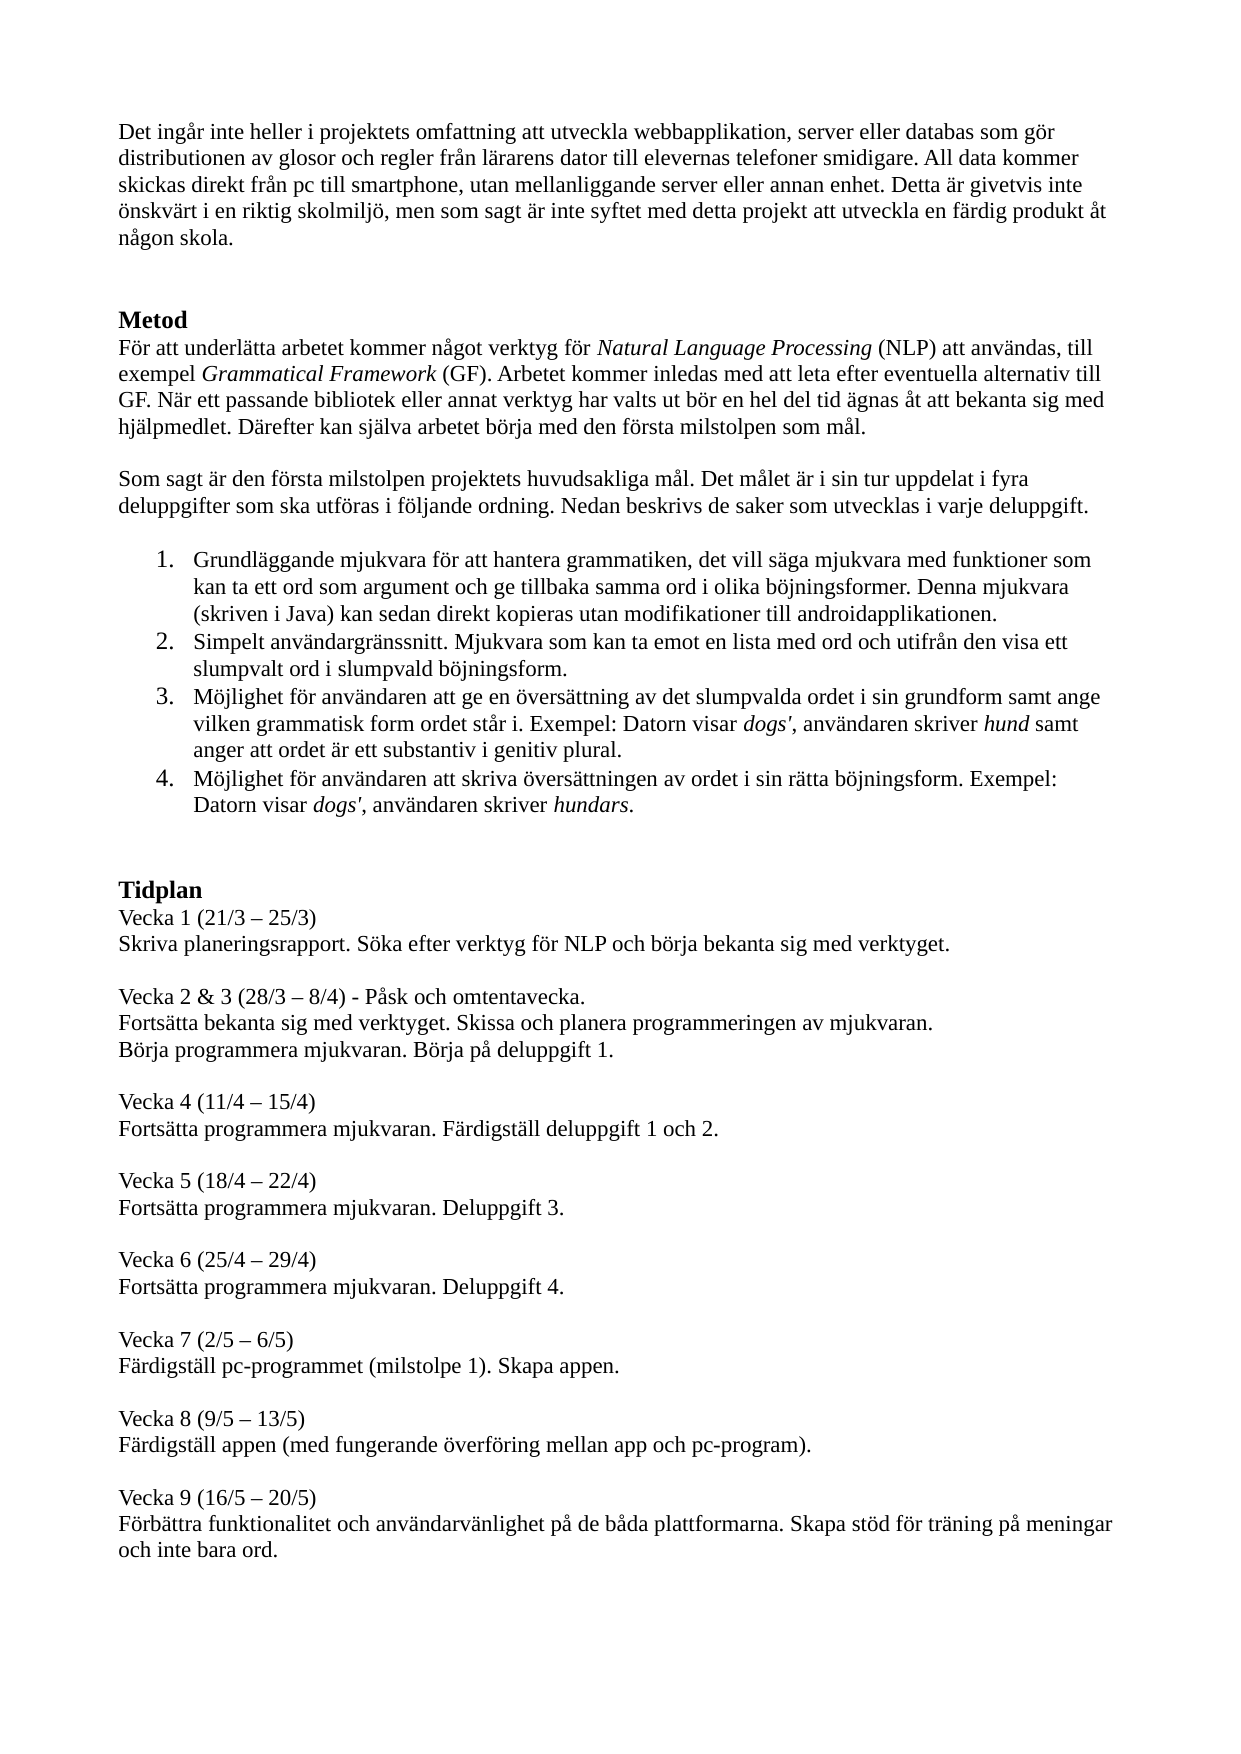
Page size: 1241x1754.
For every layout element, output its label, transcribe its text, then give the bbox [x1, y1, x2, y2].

text Färdigställ appen (med fungerande överföring mellan app och pc-program). [118, 1431, 1122, 1457]
text För att underlätta arbetet kommer något verktyg för Natural Language Processing (NLP) att användas, till exempel Grammatical Framework (GF). Arbetet kommer inledas med att leta efter eventuella alternativ till GF. När ett passande bibliotek eller annat verktyg har valts ut bör en hel del tid ägnas åt att bekanta sig med hjälpmedlet. Därefter kan själva arbetet börja med den första milstolpen som mål. [118, 334, 1122, 439]
text Fortsätta bekanta sig med verktyget. Skissa och planera programmeringen av mjukvaran. [118, 1009, 1122, 1036]
text Vecka 2 & 3 (28/3 – 8/4) - Påsk och omtentavecka. [118, 983, 1122, 1009]
list Möjlighet för användaren att ge en översättning av det slumpvalda ordet i sin grundform samt ange vilken grammatisk form ordet står i. Exempel: Datorn visar dogs', användaren skriver hund samt anger att ordet är ett substantiv i genitiv plural. [156, 681, 1122, 763]
text Fortsätta programmera mjukvaran. Deluppgift 4. [118, 1273, 1122, 1299]
text Tidplan [118, 875, 1122, 904]
text Förbättra funktionalitet och användarvänlighet på de båda plattformarna. Skapa stöd för träning på meningar och inte bara ord. [118, 1510, 1122, 1563]
text Det ingår inte heller i projektets omfattning att utveckla webbapplikation, server eller databas som gör distributionen av glosor och regler från lärarens dator till elevernas telefoner smidigare. All data kommer skickas direkt från pc till smartphone, utan mellanliggande server eller annan enhet. Detta är givetvis inte önskvärt i en riktig skolmiljö, men som sagt är inte syftet med detta projekt att utveckla en färdig produkt åt någon skola. [118, 118, 1122, 250]
text Vecka 1 (21/3 – 25/3) [118, 904, 1122, 930]
text Metod [118, 305, 1122, 334]
list Möjlighet för användaren att skriva översättningen av ordet i sin rätta böjningsform. Exempel: Datorn visar dogs', användaren skriver hundars. [156, 763, 1122, 818]
text Skriva planeringsrapport. Söka efter verktyg för NLP och börja bekanta sig med verktyget. [118, 930, 1122, 957]
list Grundläggande mjukvara för att hantera grammatiken, det vill säga mjukvara med funktioner som kan ta ett ord som argument och ge tillbaka samma ord i olika böjningsformer. Denna mjukvara (skriven i Java) kan sedan direkt kopieras utan modifikationer till androidapplikationen. [156, 544, 1122, 626]
text Vecka 5 (18/4 – 22/4) [118, 1167, 1122, 1194]
text Fortsätta programmera mjukvaran. Färdigställ deluppgift 1 och 2. [118, 1115, 1122, 1141]
text Vecka 4 (11/4 – 15/4) [118, 1088, 1122, 1115]
text Som sagt är den första milstolpen projektets huvudsakliga mål. Det målet är i sin tur uppdelat i fyra deluppgifter som ska utföras i följande ordning. Nedan beskrivs de saker som utvecklas i varje deluppgift. [118, 466, 1122, 518]
text Vecka 9 (16/5 – 20/5) [118, 1484, 1122, 1510]
text Börja programmera mjukvaran. Börja på deluppgift 1. [118, 1036, 1122, 1062]
text Vecka 7 (2/5 – 6/5) [118, 1326, 1122, 1352]
text Fortsätta programmera mjukvaran. Deluppgift 3. [118, 1194, 1122, 1220]
text Vecka 8 (9/5 – 13/5) [118, 1405, 1122, 1431]
list Simpelt användargränssnitt. Mjukvara som kan ta emot en lista med ord och utifrån den visa ett slumpvalt ord i slumpvald böjningsform. [156, 626, 1122, 681]
text Vecka 6 (25/4 – 29/4) [118, 1247, 1122, 1273]
text Färdigställ pc-programmet (milstolpe 1). Skapa appen. [118, 1352, 1122, 1378]
